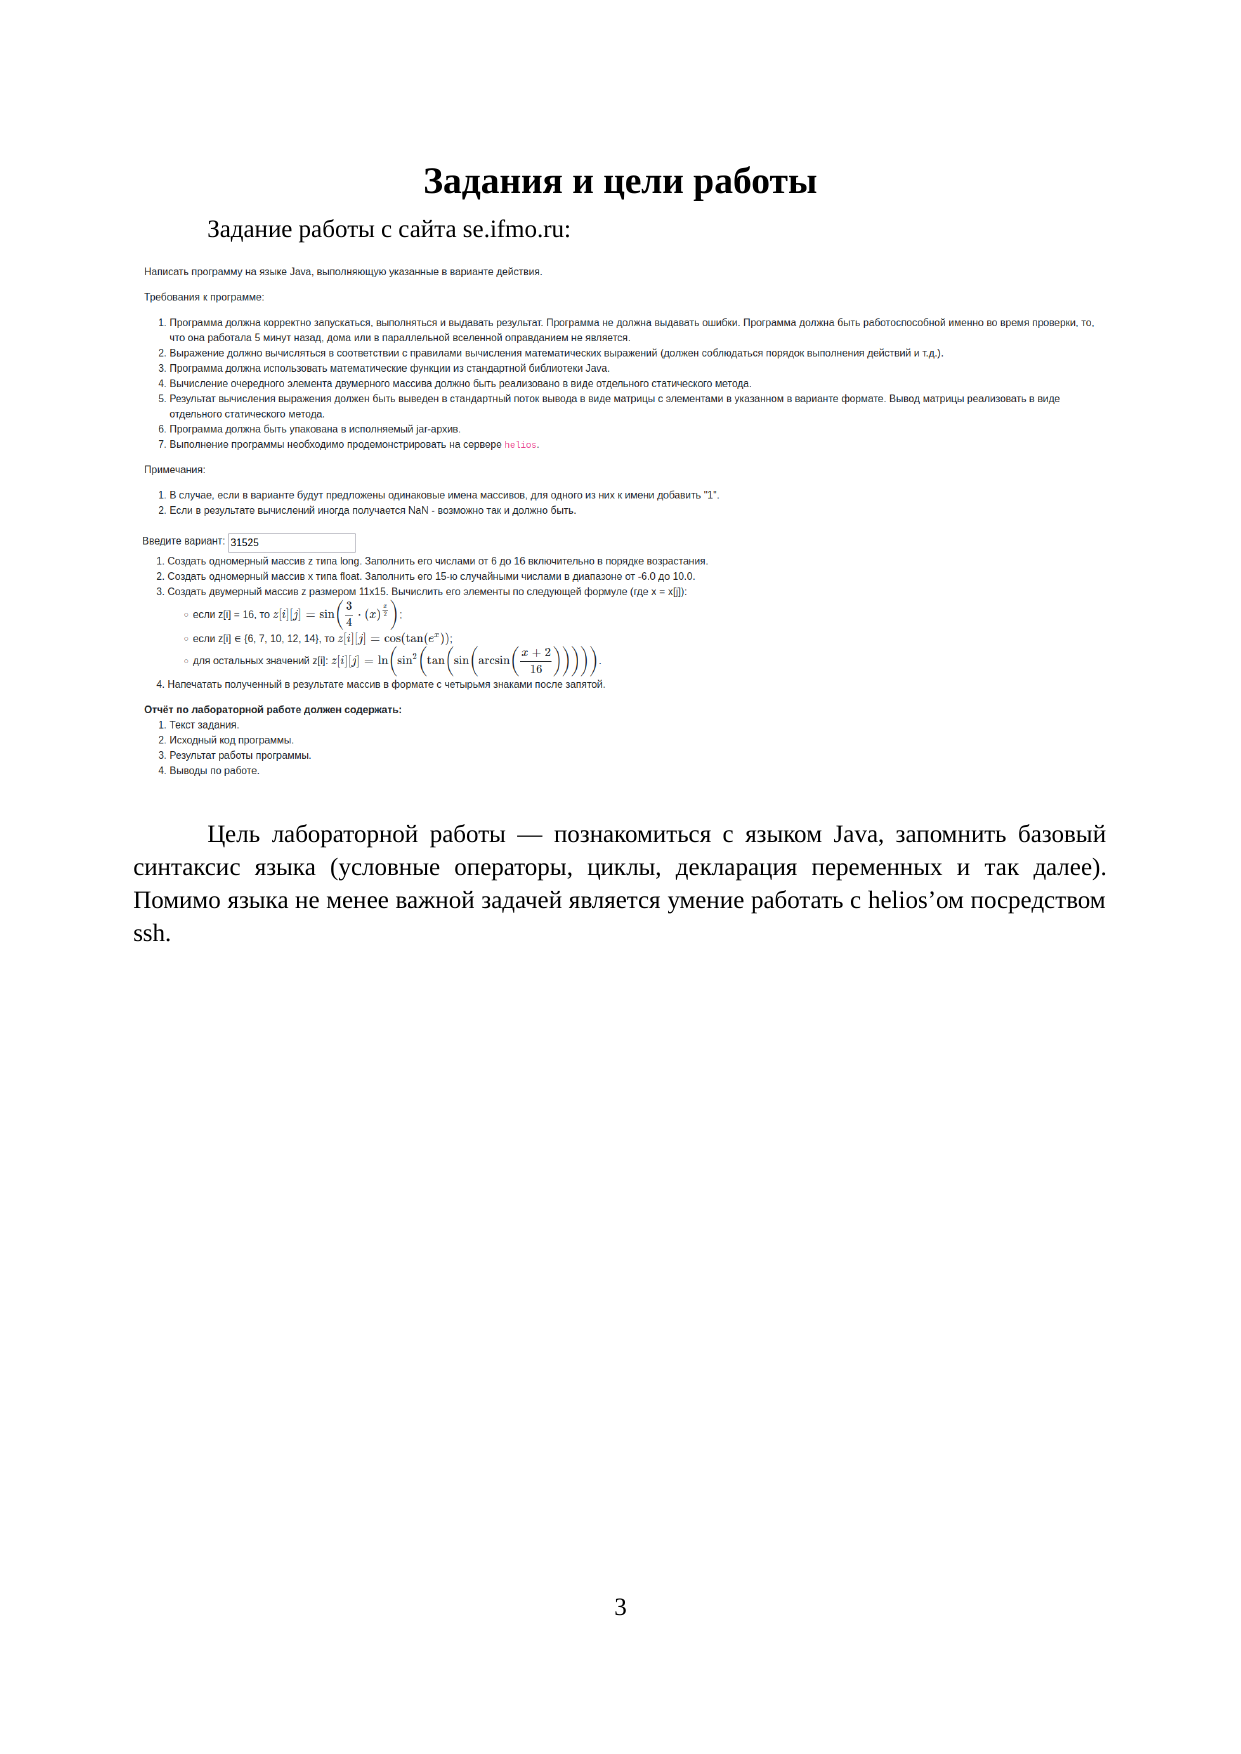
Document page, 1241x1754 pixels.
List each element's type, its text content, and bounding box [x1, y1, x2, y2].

text Задание работы с сайта se.ifmo.ru: [133, 214, 1107, 242]
text Цель лабораторной работы — познакомиться с языком Java, запомнить базовый синтаксис языка (условные операторы, циклы, декларация переменных и так далее). Помимо языка не менее важной задачей является умение работать с helios’ом посредством ssh. [133, 782, 1107, 947]
picture [133, 261, 1108, 782]
subtitle Задания и цели работы [133, 158, 1107, 201]
